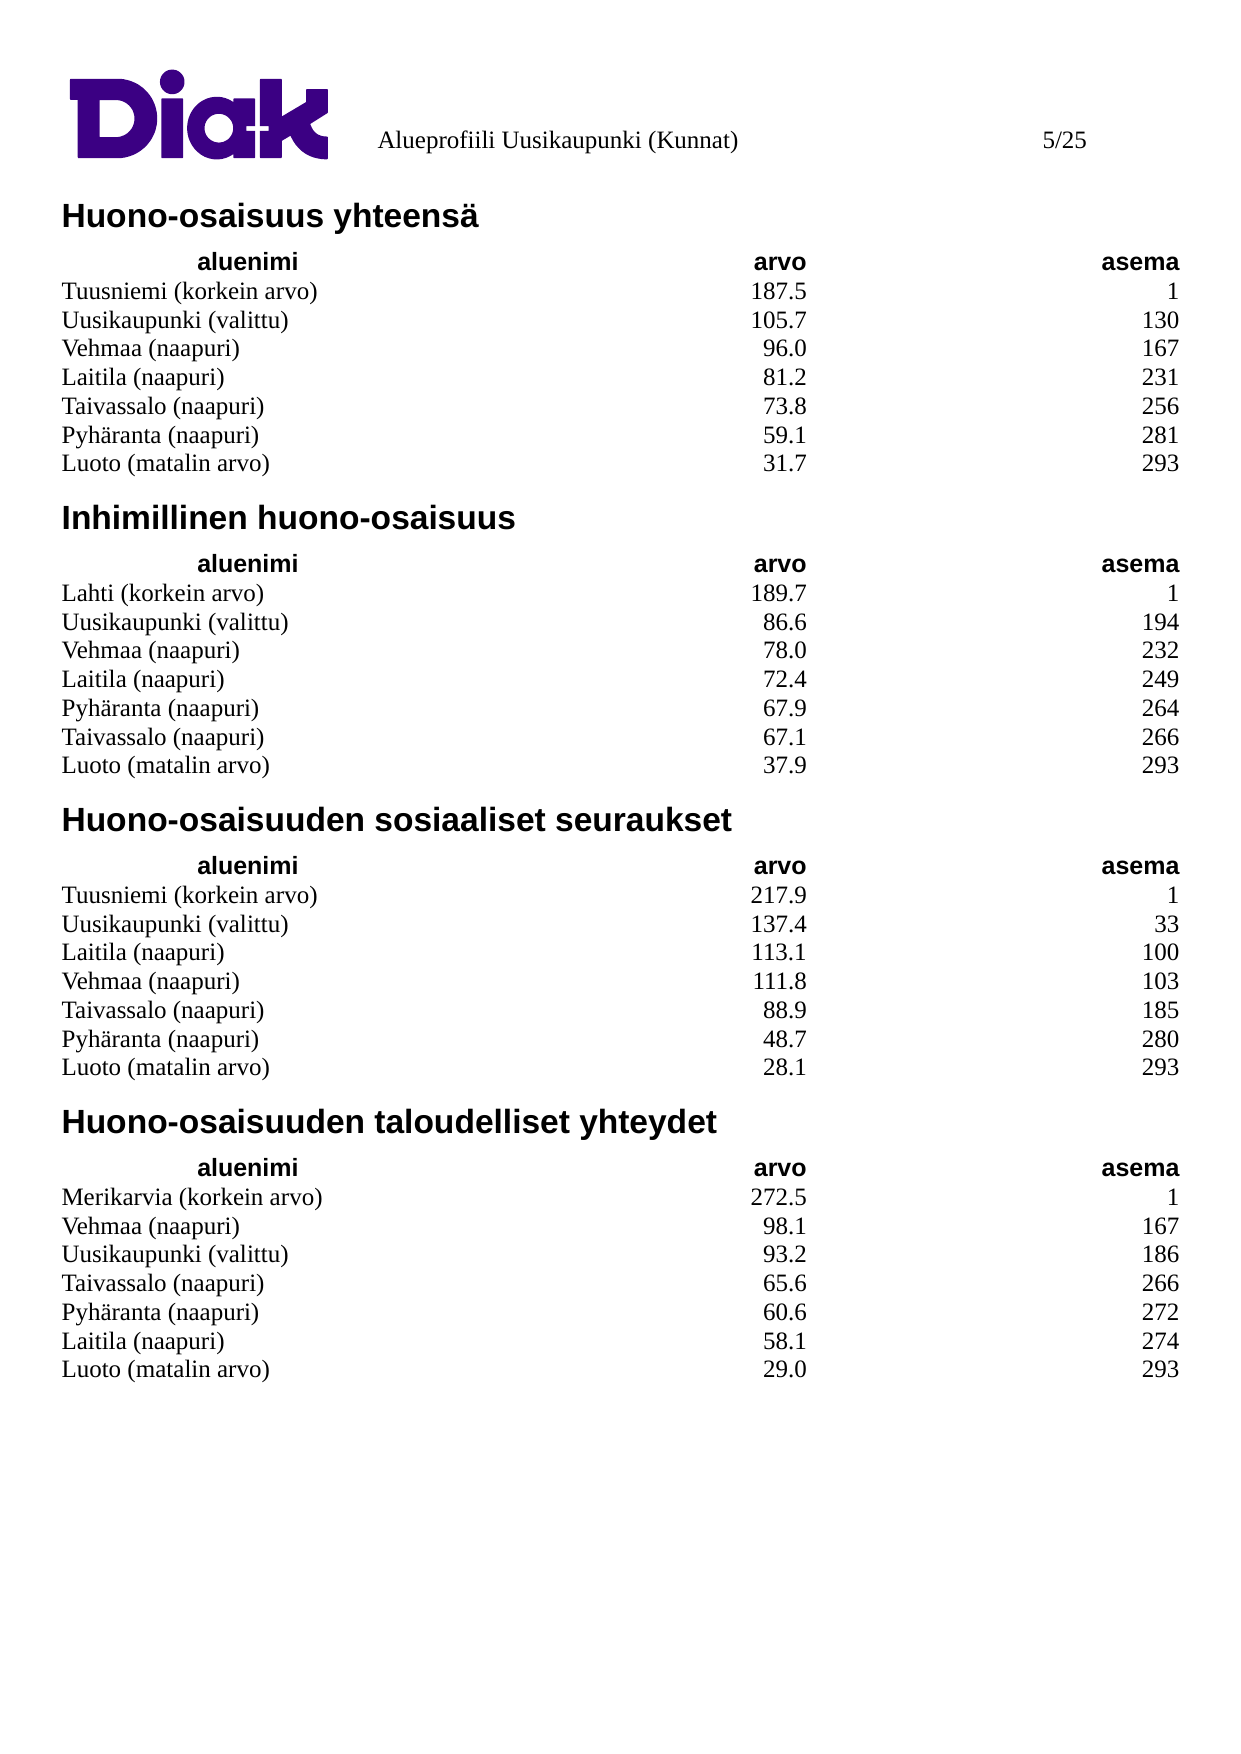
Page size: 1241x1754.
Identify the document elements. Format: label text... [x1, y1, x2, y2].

table_cell 58.1 [434, 1326, 806, 1354]
table_cell 274 [806, 1326, 1179, 1354]
table_cell 60.6 [434, 1297, 806, 1326]
table_cell 67.1 [434, 722, 806, 751]
table_cell Luoto (matalin arvo) [61, 1053, 434, 1081]
table_cell 72.4 [434, 664, 806, 693]
table_cell Tuusniemi (korkein arvo) [61, 276, 434, 305]
table_cell Laitila (naapuri) [61, 1326, 434, 1354]
table_header asema [806, 1153, 1179, 1182]
table_cell 93.2 [434, 1240, 806, 1268]
table_cell 185 [806, 995, 1179, 1024]
table_cell Laitila (naapuri) [61, 664, 434, 693]
table_header aluenimi [61, 1153, 434, 1182]
table_cell 232 [806, 636, 1179, 664]
table_cell Luoto (matalin arvo) [61, 751, 434, 779]
table_cell 256 [806, 391, 1179, 420]
subtitle Huono-osaisuuden taloudelliset yhteydet [61, 1102, 1179, 1141]
table_cell 1 [806, 578, 1179, 607]
table_cell 266 [806, 722, 1179, 751]
table_header aluenimi [61, 549, 434, 578]
table_cell 137.4 [434, 909, 806, 937]
table_header asema [806, 851, 1179, 880]
table_cell 167 [806, 1211, 1179, 1239]
table_cell Luoto (matalin arvo) [61, 1355, 434, 1383]
table_cell 111.8 [434, 966, 806, 995]
table_cell 78.0 [434, 636, 806, 664]
table_cell 86.6 [434, 607, 806, 636]
table_cell 31.7 [434, 449, 806, 477]
table_cell 67.9 [434, 693, 806, 722]
table_header aluenimi [61, 851, 434, 880]
table_cell 65.6 [434, 1268, 806, 1297]
table_cell 186 [806, 1240, 1179, 1268]
table_cell 96.0 [434, 334, 806, 362]
table_cell Pyhäranta (naapuri) [61, 1024, 434, 1052]
table_cell 33 [806, 909, 1179, 937]
table_cell 81.2 [434, 362, 806, 391]
table_cell 59.1 [434, 420, 806, 448]
table_cell 266 [806, 1268, 1179, 1297]
table_cell Pyhäranta (naapuri) [61, 420, 434, 448]
table_cell 189.7 [434, 578, 806, 607]
table_cell Taivassalo (naapuri) [61, 1268, 434, 1297]
table_cell 187.5 [434, 276, 806, 305]
table_cell Uusikaupunki (valittu) [61, 305, 434, 333]
table_cell 29.0 [434, 1355, 806, 1383]
table_cell Vehmaa (naapuri) [61, 636, 434, 664]
table_cell 293 [806, 1053, 1179, 1081]
table_cell 130 [806, 305, 1179, 333]
table_cell 98.1 [434, 1211, 806, 1239]
table_header arvo [434, 247, 806, 276]
table_cell Uusikaupunki (valittu) [61, 1240, 434, 1268]
table_cell Vehmaa (naapuri) [61, 334, 434, 362]
table_cell Taivassalo (naapuri) [61, 722, 434, 751]
table_cell 28.1 [434, 1053, 806, 1081]
table_cell Taivassalo (naapuri) [61, 995, 434, 1024]
table_cell 280 [806, 1024, 1179, 1052]
table_cell 1 [806, 1182, 1179, 1211]
subtitle Huono-osaisuus yhteensä [61, 196, 1179, 235]
table_cell Pyhäranta (naapuri) [61, 693, 434, 722]
subtitle Huono-osaisuuden sosiaaliset seuraukset [61, 800, 1179, 839]
table_cell Uusikaupunki (valittu) [61, 607, 434, 636]
table_cell Taivassalo (naapuri) [61, 391, 434, 420]
table_cell 1 [806, 880, 1179, 909]
table_cell 249 [806, 664, 1179, 693]
table_cell 264 [806, 693, 1179, 722]
table_cell Vehmaa (naapuri) [61, 1211, 434, 1239]
table_header asema [806, 247, 1179, 276]
table_cell Tuusniemi (korkein arvo) [61, 880, 434, 909]
table_cell 1 [806, 276, 1179, 305]
table_cell Laitila (naapuri) [61, 938, 434, 966]
subtitle Inhimillinen huono-osaisuus [61, 498, 1179, 537]
table_cell 293 [806, 751, 1179, 779]
table_cell Laitila (naapuri) [61, 362, 434, 391]
table_cell Uusikaupunki (valittu) [61, 909, 434, 937]
table_cell 293 [806, 1355, 1179, 1383]
table_cell 73.8 [434, 391, 806, 420]
table_cell Merikarvia (korkein arvo) [61, 1182, 434, 1211]
table_header arvo [434, 549, 806, 578]
table_cell Vehmaa (naapuri) [61, 966, 434, 995]
table_cell 293 [806, 449, 1179, 477]
table_cell 105.7 [434, 305, 806, 333]
table_cell 100 [806, 938, 1179, 966]
table_header aluenimi [61, 247, 434, 276]
table_cell 217.9 [434, 880, 806, 909]
table_cell 48.7 [434, 1024, 806, 1052]
table_cell 37.9 [434, 751, 806, 779]
table_header arvo [434, 1153, 806, 1182]
table_cell 231 [806, 362, 1179, 391]
table_cell 272.5 [434, 1182, 806, 1211]
table_cell 167 [806, 334, 1179, 362]
table_cell Pyhäranta (naapuri) [61, 1297, 434, 1326]
table_cell 194 [806, 607, 1179, 636]
table_cell 272 [806, 1297, 1179, 1326]
table_cell Lahti (korkein arvo) [61, 578, 434, 607]
table_header asema [806, 549, 1179, 578]
table_cell 103 [806, 966, 1179, 995]
table_header arvo [434, 851, 806, 880]
table_cell 88.9 [434, 995, 806, 1024]
table_cell 113.1 [434, 938, 806, 966]
table_cell Luoto (matalin arvo) [61, 449, 434, 477]
table_cell 281 [806, 420, 1179, 448]
